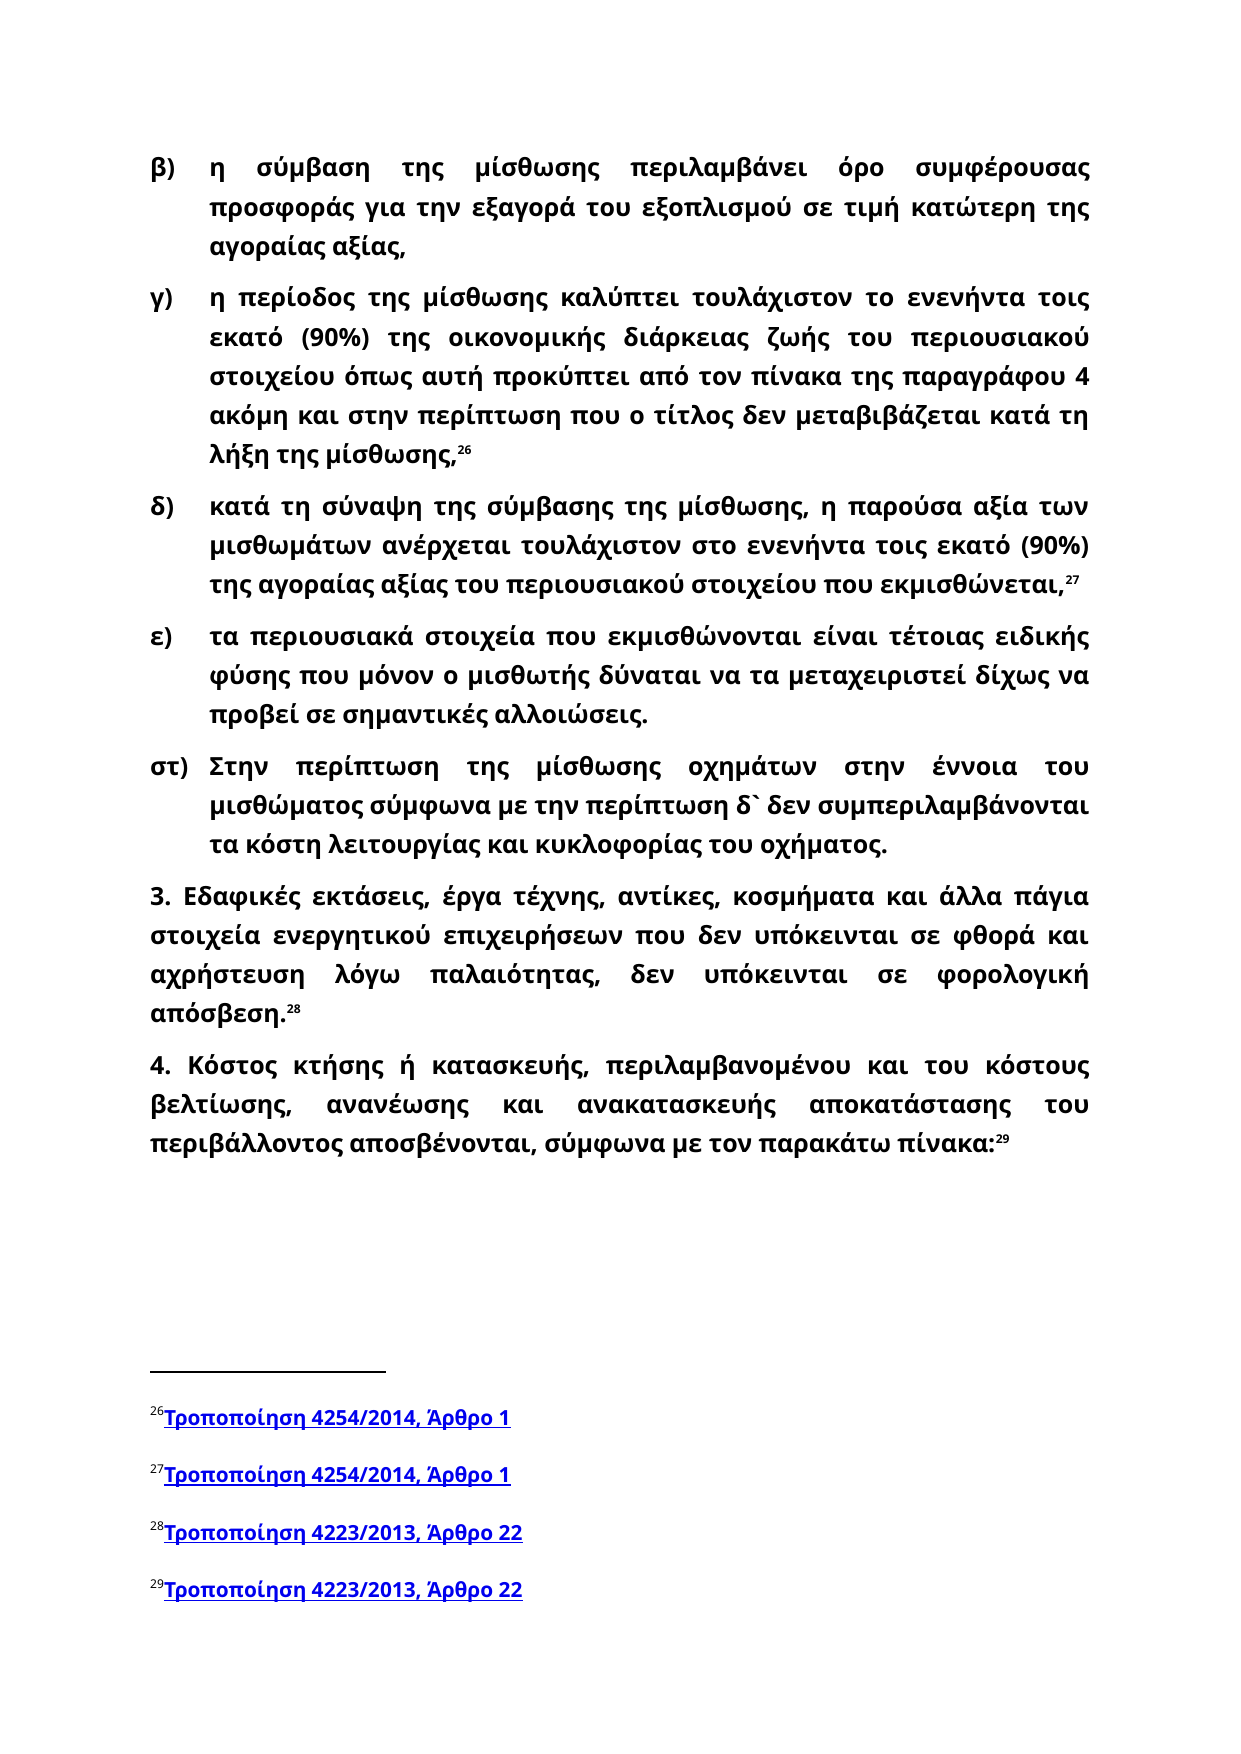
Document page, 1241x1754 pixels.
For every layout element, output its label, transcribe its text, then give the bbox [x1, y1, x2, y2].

list δ) κατά τη σύναψη της σύμβασης της μίσθωσης, η παρούσα αξία των μισθωμάτων ανέρχεται τουλάχιστον στο ενενήντα τοις εκατό (90%) της αγοραίας αξίας του περιουσιακού στοιχείου που εκμισθώνεται, [150, 488, 1090, 601]
list ε) τα περιουσιακά στοιχεία που εκμισθώνονται είναι τέτοιας ειδικής φύσης που μόνον ο μισθωτής δύναται να τα μεταχειριστεί δίχως να προβεί σε σημαντικές αλλοιώσεις. [150, 618, 1090, 731]
text Τροποποίηση 4254/2014, Άρθρο 1 [150, 1460, 1090, 1489]
list β) η σύμβαση της μίσθωσης περιλαμβάνει όρο συμφέρουσας προσφοράς για την εξαγορά του εξοπλισμού σε τιμή κατώτερη της αγοραίας αξίας, [150, 150, 1090, 262]
list στ) Στην περίπτωση της μίσθωσης οχημάτων στην έννοια του μισθώματος σύμφωνα με την περίπτωση δ` δεν συμπεριλαμβάνονται τα κόστη λειτουργίας και κυκλοφορίας του οχήματος. [150, 748, 1090, 861]
list γ) η περίοδος της μίσθωσης καλύπτει τουλάχιστον το ενενήντα τοις εκατό (90%) της οικονομικής διάρκειας ζωής του περιουσιακού στοιχείου όπως αυτή προκύπτει από τον πίνακα της παραγράφου 4 ακόμη και στην περίπτωση που ο τίτλος δεν μεταβιβάζεται κατά τη λήξη της μίσθωσης, [150, 280, 1090, 471]
text Τροποποίηση 4223/2013, Άρθρο 22 [150, 1518, 1090, 1546]
text 4. Κόστος κτήσης ή κατασκευής, περιλαμβανομένου και του κόστους βελτίωσης, ανανέωσης και ανακατασκευής αποκατάστασης του περιβάλλοντος αποσβένονται, σύμφωνα με τον παρακάτω πίνακα: [150, 1047, 1090, 1160]
text Τροποποίηση 4223/2013, Άρθρο 22 [150, 1576, 1090, 1604]
text Τροποποίηση 4254/2014, Άρθρο 1 [150, 1403, 1090, 1431]
text 3. Εδαφικές εκτάσεις, έργα τέχνης, αντίκες, κοσμήματα και άλλα πάγια στοιχεία ενεργητικού επιχειρήσεων που δεν υπόκεινται σε φθορά και αχρήστευση λόγω παλαιότητας, δεν υπόκεινται σε φορολογική απόσβεση. [150, 878, 1090, 1030]
